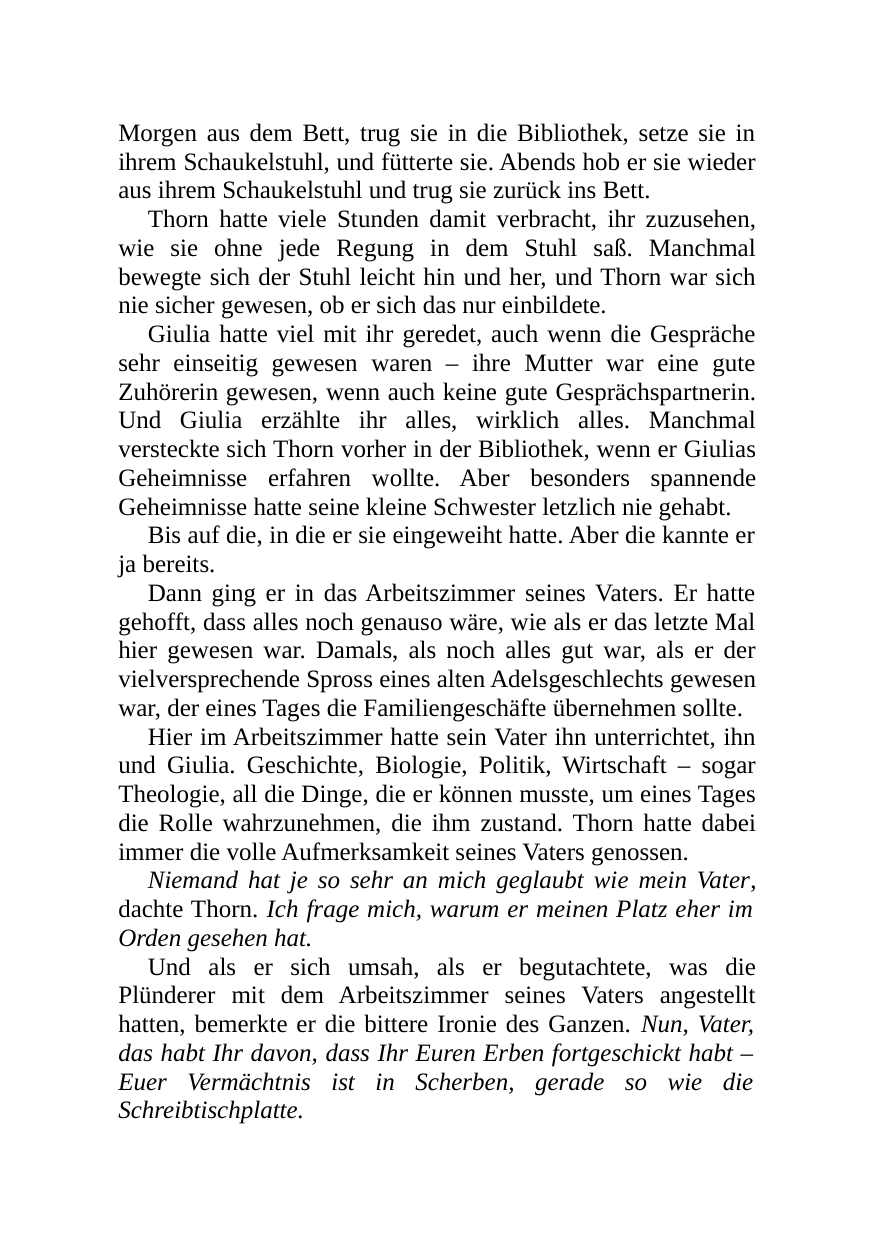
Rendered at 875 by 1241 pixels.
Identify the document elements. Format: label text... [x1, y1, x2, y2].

text Giulia hatte viel mit ihr geredet, auch wenn die Gespräche sehr einseitig gewesen waren – ihre Mutter war eine gute Zuhörerin gewesen, wenn auch keine gute Gesprächspartnerin. Und Giulia erzählte ihr alles, wirklich alles. Manchmal versteckte sich Thorn vorher in der Bibliothek, wenn er Giulias Geheimnisse erfahren wollte. Aber besonders spannende Geheimnisse hatte seine kleine Schwester letzlich nie gehabt. [118, 319, 756, 521]
text Dann ging er in das Arbeitszimmer seines Vaters. Er hatte gehofft, dass alles noch genauso wäre, wie als er das letzte Mal hier gewesen war. Damals, als noch alles gut war, als er der vielversprechende Spross eines alten Adelsgeschlechts gewesen war, der eines Tages die Familiengeschäfte übernehmen sollte. [118, 578, 756, 722]
text Thorn hatte viele Stunden damit verbracht, ihr zuzusehen, wie sie ohne jede Regung in dem Stuhl saß. Manchmal bewegte sich der Stuhl leicht hin und her, und Thorn war sich nie sicher gewesen, ob er sich das nur einbildete. [118, 204, 756, 319]
text Hier im Arbeitszimmer hatte sein Vater ihn unterrichtet, ihn und Giulia. Geschichte, Biologie, Politik, Wirtschaft – sogar Theologie, all die Dinge, die er können musste, um eines Tages die Rolle wahrzunehmen, die ihm zustand. Thorn hatte dabei immer die volle Aufmerksamkeit seines Vaters genossen. [118, 722, 756, 866]
text Bis auf die, in die er sie eingeweiht hatte. Aber die kannte er ja bereits. [118, 521, 756, 578]
text Niemand hat je so sehr an mich geglaubt wie mein Vater, dachte Thorn. Ich frage mich, warum er meinen Platz eher im Orden gesehen hat. [118, 866, 756, 952]
text Morgen aus dem Bett, trug sie in die Bibliothek, setze sie in ihrem Schaukelstuhl, und fütterte sie. Abends hob er sie wieder aus ihrem Schaukelstuhl und trug sie zurück ins Bett. [118, 118, 756, 204]
text Und als er sich umsah, als er begutachtete, was die Plünderer mit dem Arbeitszimmer seines Vaters angestellt hatten, bemerkte er die bittere Ironie des Ganzen. Nun, Vater, das habt Ihr davon, dass Ihr Euren Erben fortgeschickt habt – Euer Vermächtnis ist in Scherben, gerade so wie die Schreibtischplatte. [118, 952, 756, 1124]
